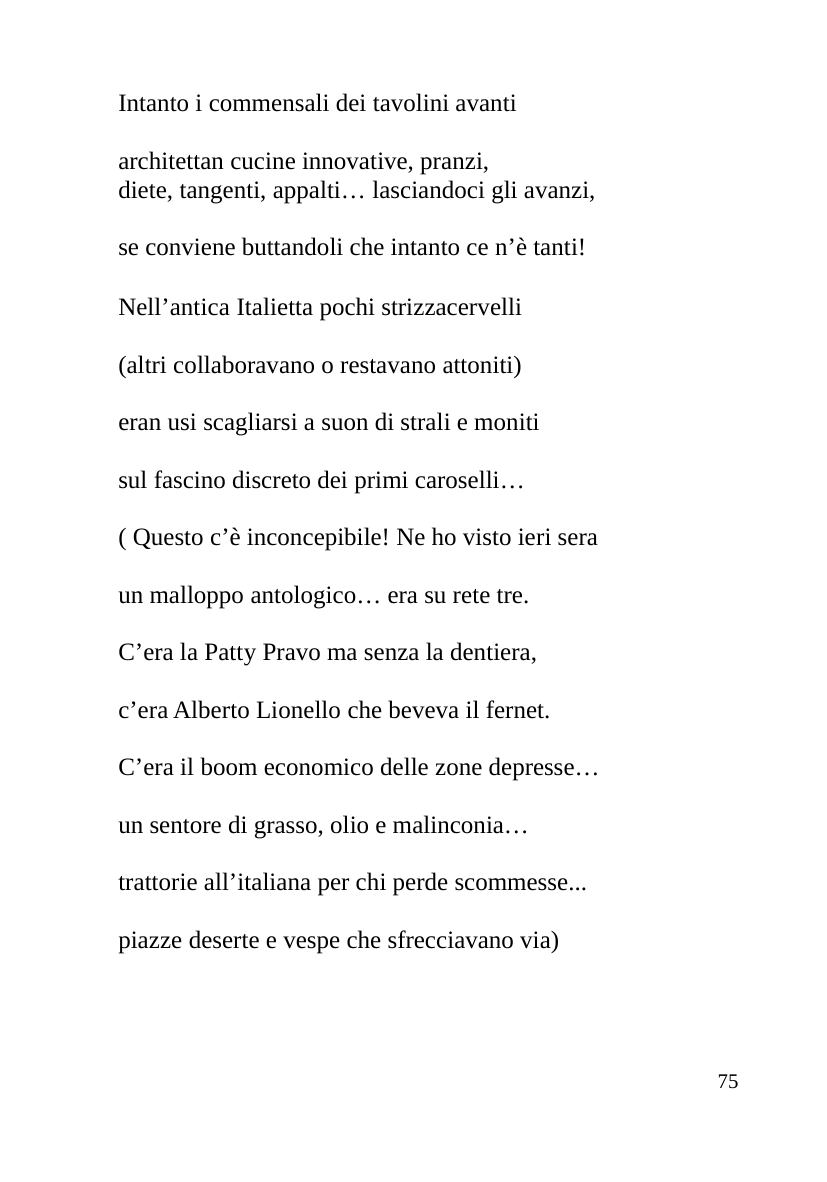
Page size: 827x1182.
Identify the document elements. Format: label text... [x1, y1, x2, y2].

text Nell’antica Italietta pochi strizzacervelli [118, 292, 738, 321]
text un malloppo antologico… era su rete tre. [118, 580, 738, 608]
text C’era la Patty Pravo ma senza la dentiera, [118, 637, 738, 666]
text Intanto i commensali dei tavolini avanti [118, 88, 738, 117]
text se conviene buttandoli che intanto ce n’è tanti! [118, 232, 738, 261]
text C’era il boom economico delle zone depresse… [118, 752, 738, 781]
text un sentore di grasso, olio e malinconia… [118, 810, 738, 838]
text (altri collaboravano o restavano attoniti) [118, 350, 738, 378]
text c’era Alberto Lionello che beveva il fernet. [118, 695, 738, 723]
text sul fascino discreto dei primi caroselli… [118, 465, 738, 493]
text diete, tangenti, appalti… lasciandoci gli avanzi, [118, 175, 738, 203]
text piazze deserte e vespe che sfrecciavano via) [118, 925, 738, 953]
text ( Questo c’è inconcepibile! Ne ho visto ieri sera [118, 522, 738, 551]
text architettan cucine innovative, pranzi, [118, 146, 738, 175]
text trattorie all’italiana per chi perde scommesse... [118, 867, 738, 896]
text eran usi scagliarsi a suon di strali e moniti [118, 407, 738, 436]
